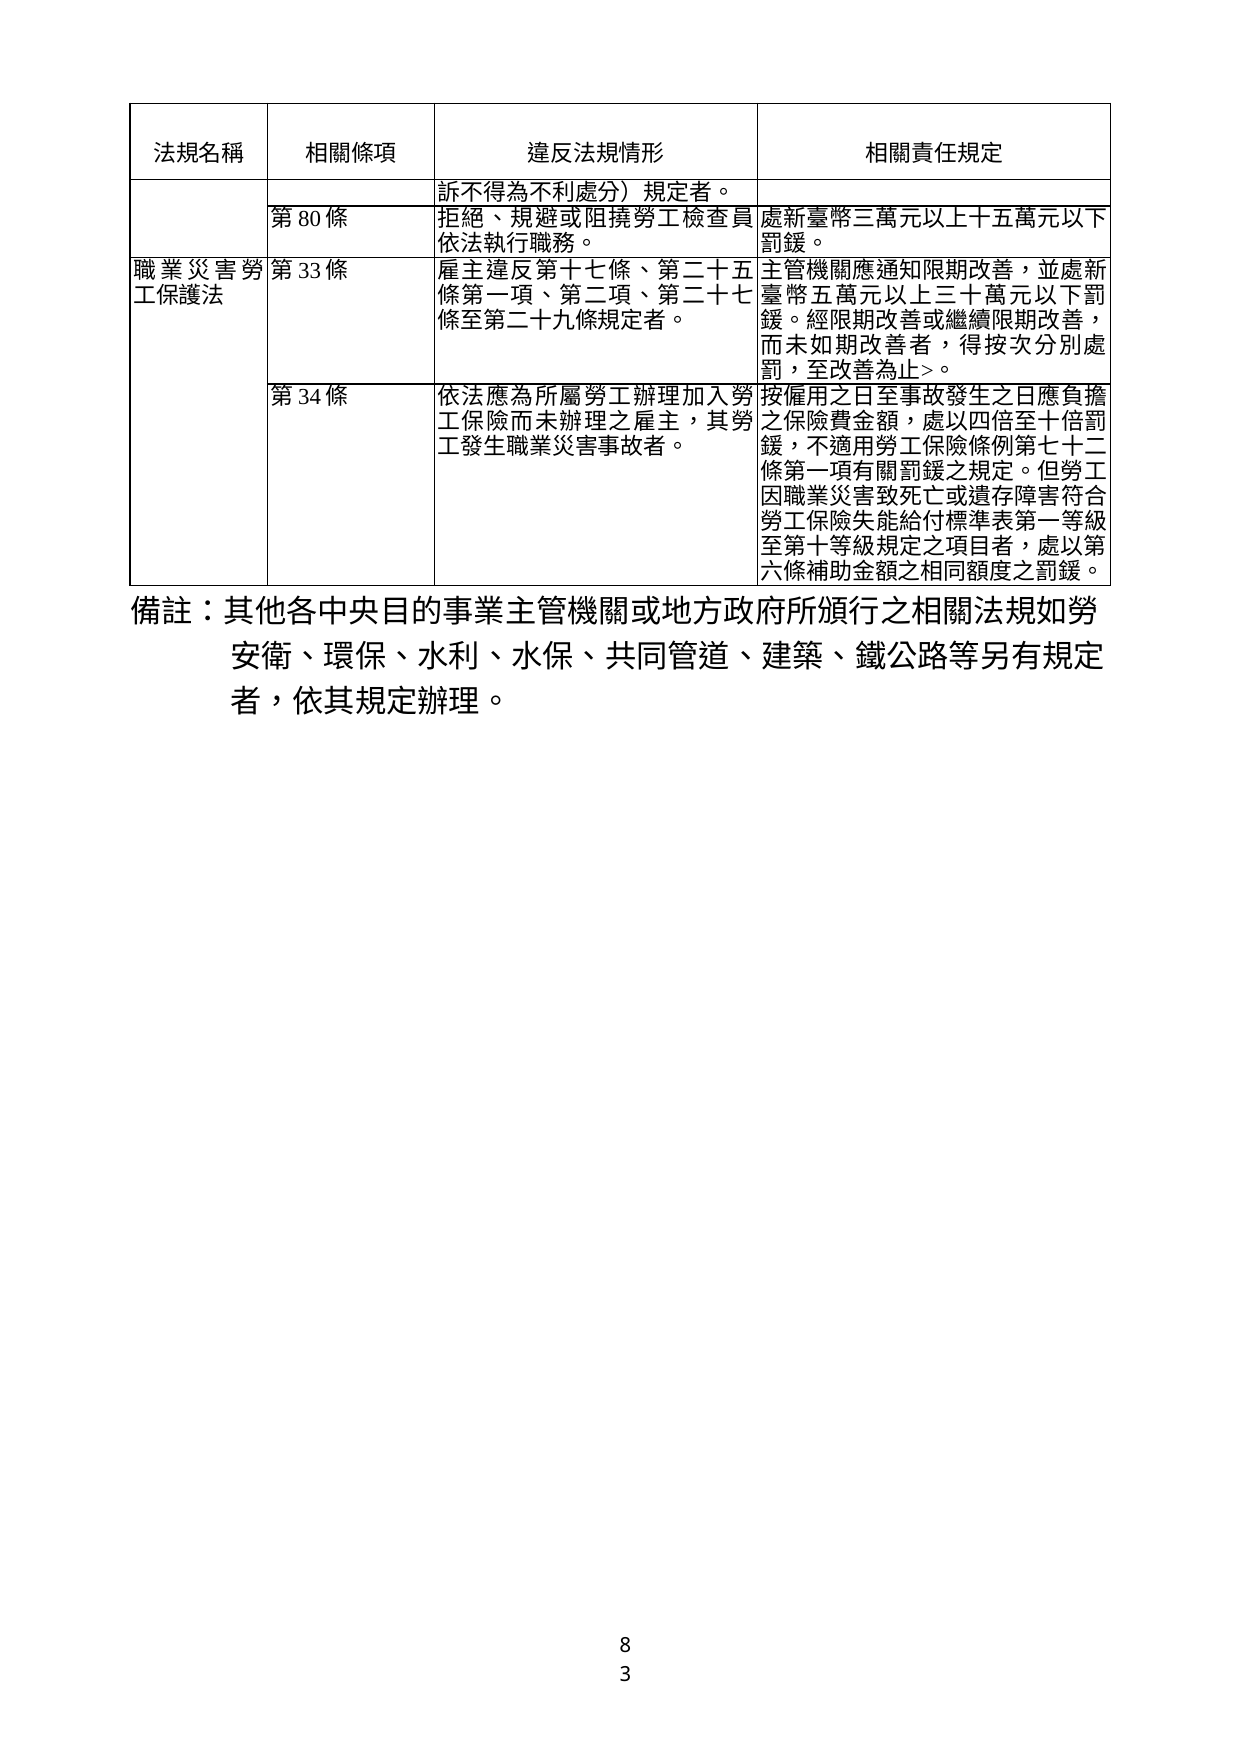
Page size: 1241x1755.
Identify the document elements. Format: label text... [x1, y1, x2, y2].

table_cell [758, 180, 1110, 205]
table_cell 第34條 [268, 385, 434, 585]
table_cell [131, 180, 267, 257]
table_cell 第80條 [268, 207, 434, 257]
table_cell 雇主違反第十七條、第二十五條第一項、第二項、第二十七條至第二十九條規定者。 [435, 258, 757, 383]
table_cell 處新臺幣三萬元以上十五萬元以下罰鍰。 [758, 207, 1110, 257]
table_cell 拒絕、規避或阻撓勞工檢查員依法執行職務。 [435, 207, 757, 257]
table_header 相關條項 [268, 104, 434, 178]
table_cell 第33條 [268, 258, 434, 383]
table_cell 按僱用之日至事故發生之日應負擔之保險費金額，處以四倍至十倍罰鍰，不適用勞工保險條例第七十二條第一項有關罰鍰之規定。但勞工因職業災害致死亡或遺存障害符合勞工保險失能給付標準表第一等級至第十等級規定之項目者，處以第六條補助金額之相同額度之罰鍰。 [758, 385, 1110, 585]
table_cell 職業災害勞工保護法 [131, 258, 267, 585]
table_cell 依法應為所屬勞工辦理加入勞工保險而未辦理之雇主，其勞工發生職業災害事故者。 [435, 385, 757, 585]
table_cell [268, 180, 434, 205]
table_header 違反法規情形 [435, 104, 757, 178]
text 備註：其他各中央目的事業主管機關或地方政府所頒行之相關法規如勞安衛、環保、水利、水保、共同管道、建築、鐵公路等另有規定者，依其規定辦理。 [130, 586, 1110, 721]
table_cell 訴不得為不利處分）規定者。 [435, 180, 757, 205]
table_header 法規名稱 [131, 104, 267, 178]
table_header 相關責任規定 [758, 104, 1110, 178]
table_cell 主管機關應通知限期改善，並處新臺幣五萬元以上三十萬元以下罰鍰。經限期改善或繼續限期改善，而未如期改善者，得按次分別處罰，至改善為止>。 [758, 258, 1110, 383]
